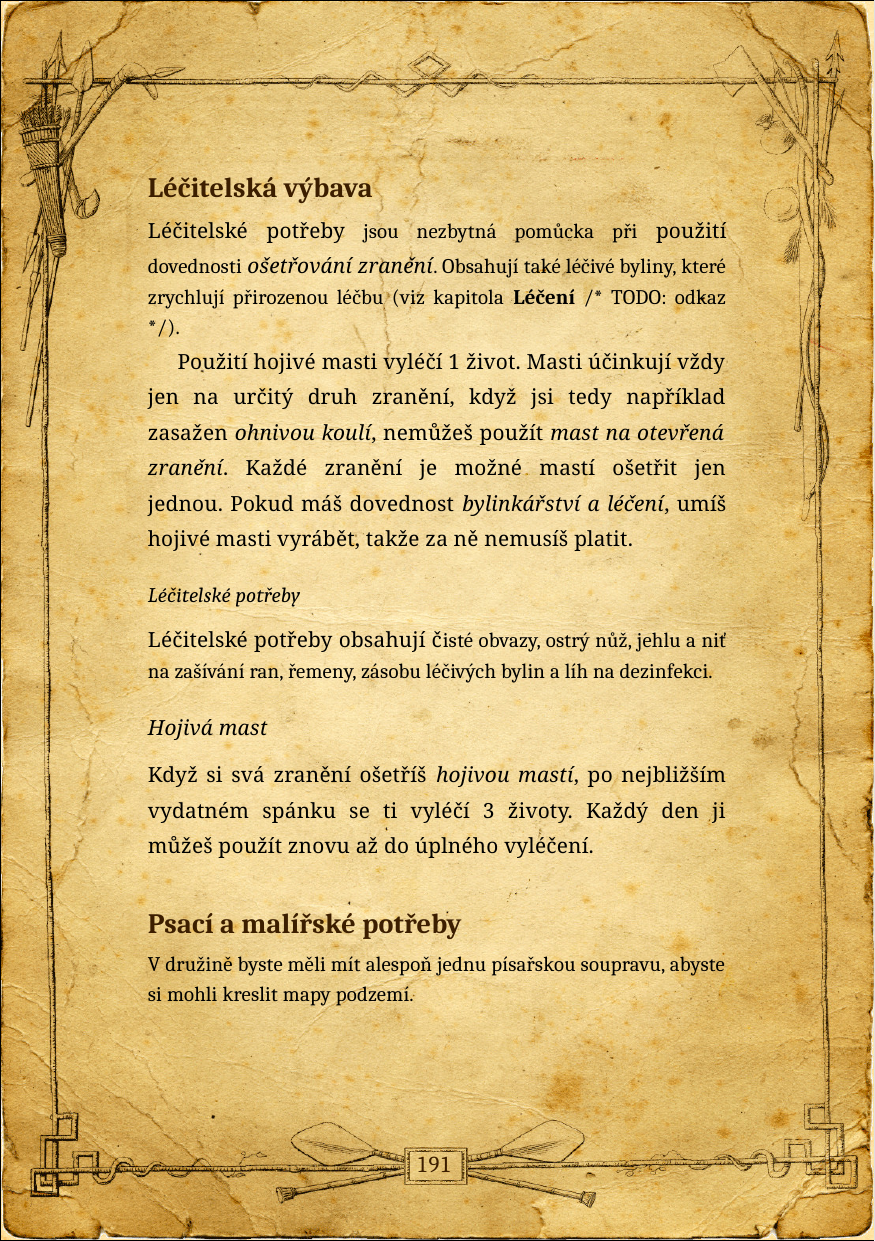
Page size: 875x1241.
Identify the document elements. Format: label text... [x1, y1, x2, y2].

text V družině byste měli mít alespoň jednu písařskou soupravu, abyste si mohli kreslit mapy podzemí. [148, 952, 726, 1006]
text Léčitelské potřeby [148, 583, 726, 607]
subtitle Psací a malířské potřeby [148, 908, 726, 941]
subtitle Léčitelská výbava [148, 172, 726, 204]
text Léčitelské potřeby obsahují čisté obvazy, ostrý nůž, jehlu a niť na zašívání ran, řemeny, zásobu léčivých bylin a líh na dezinfekci. [148, 625, 726, 683]
text Léčitelské potřeby jsou nezbytná pomůcka při použití dovednosti ošetřování zranění. Obsahují také léčivé byliny, které zrychlují přirozenou léčbu (viz kapitola Léčení /* TODO: odkaz */). Použití hojivé masti vyléčí 1 život. Masti účinkují vždy jen na určitý druh zranění, když jsi tedy například zasažen ohnivou koulí, nemůžeš použít mast na otevřená zranění. Každé zranění je možné mastí ošetřit jen jednou. Pokud máš dovednost bylinkářství a léčení, umíš hojivé masti vyrábět, takže za ně nemusíš platit. [148, 216, 726, 553]
text Hojivá mast [148, 713, 726, 742]
picture [1, 1, 874, 1240]
text Když si svá zranění ošetříš hojivou mastí, po nejbližším vydatném spánku se ti vyléčí 3 životy. Každý den ji můžeš použít znovu až do úplného vyléčení. [148, 760, 726, 860]
